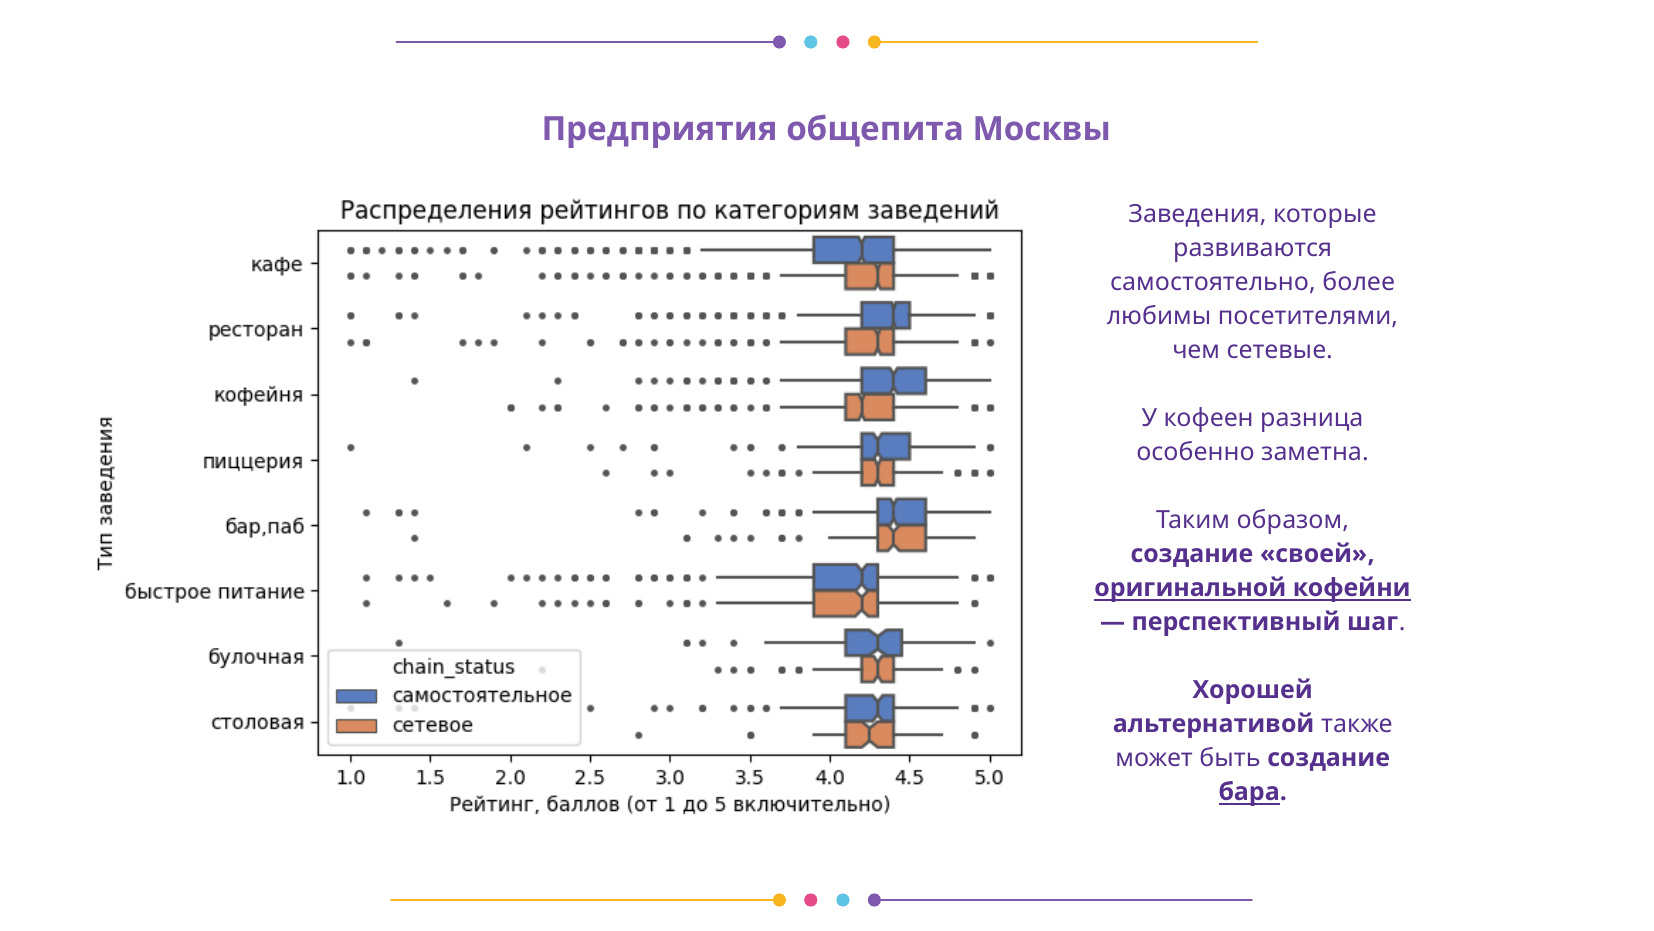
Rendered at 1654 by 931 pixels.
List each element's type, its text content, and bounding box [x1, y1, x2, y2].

title Предприятия общепита Москвы [531, 88, 1123, 167]
title Заведения, которые развиваются самостоятельно, более любимы посетителями, чем сетевые. У кофеен разница особенно заметна. Таким образом, создание «своей», оригинальной кофейни — перспективный шаг. Хорошей альтернативой также может быть создание бара. [1092, 212, 1414, 792]
picture [88, 192, 1034, 827]
